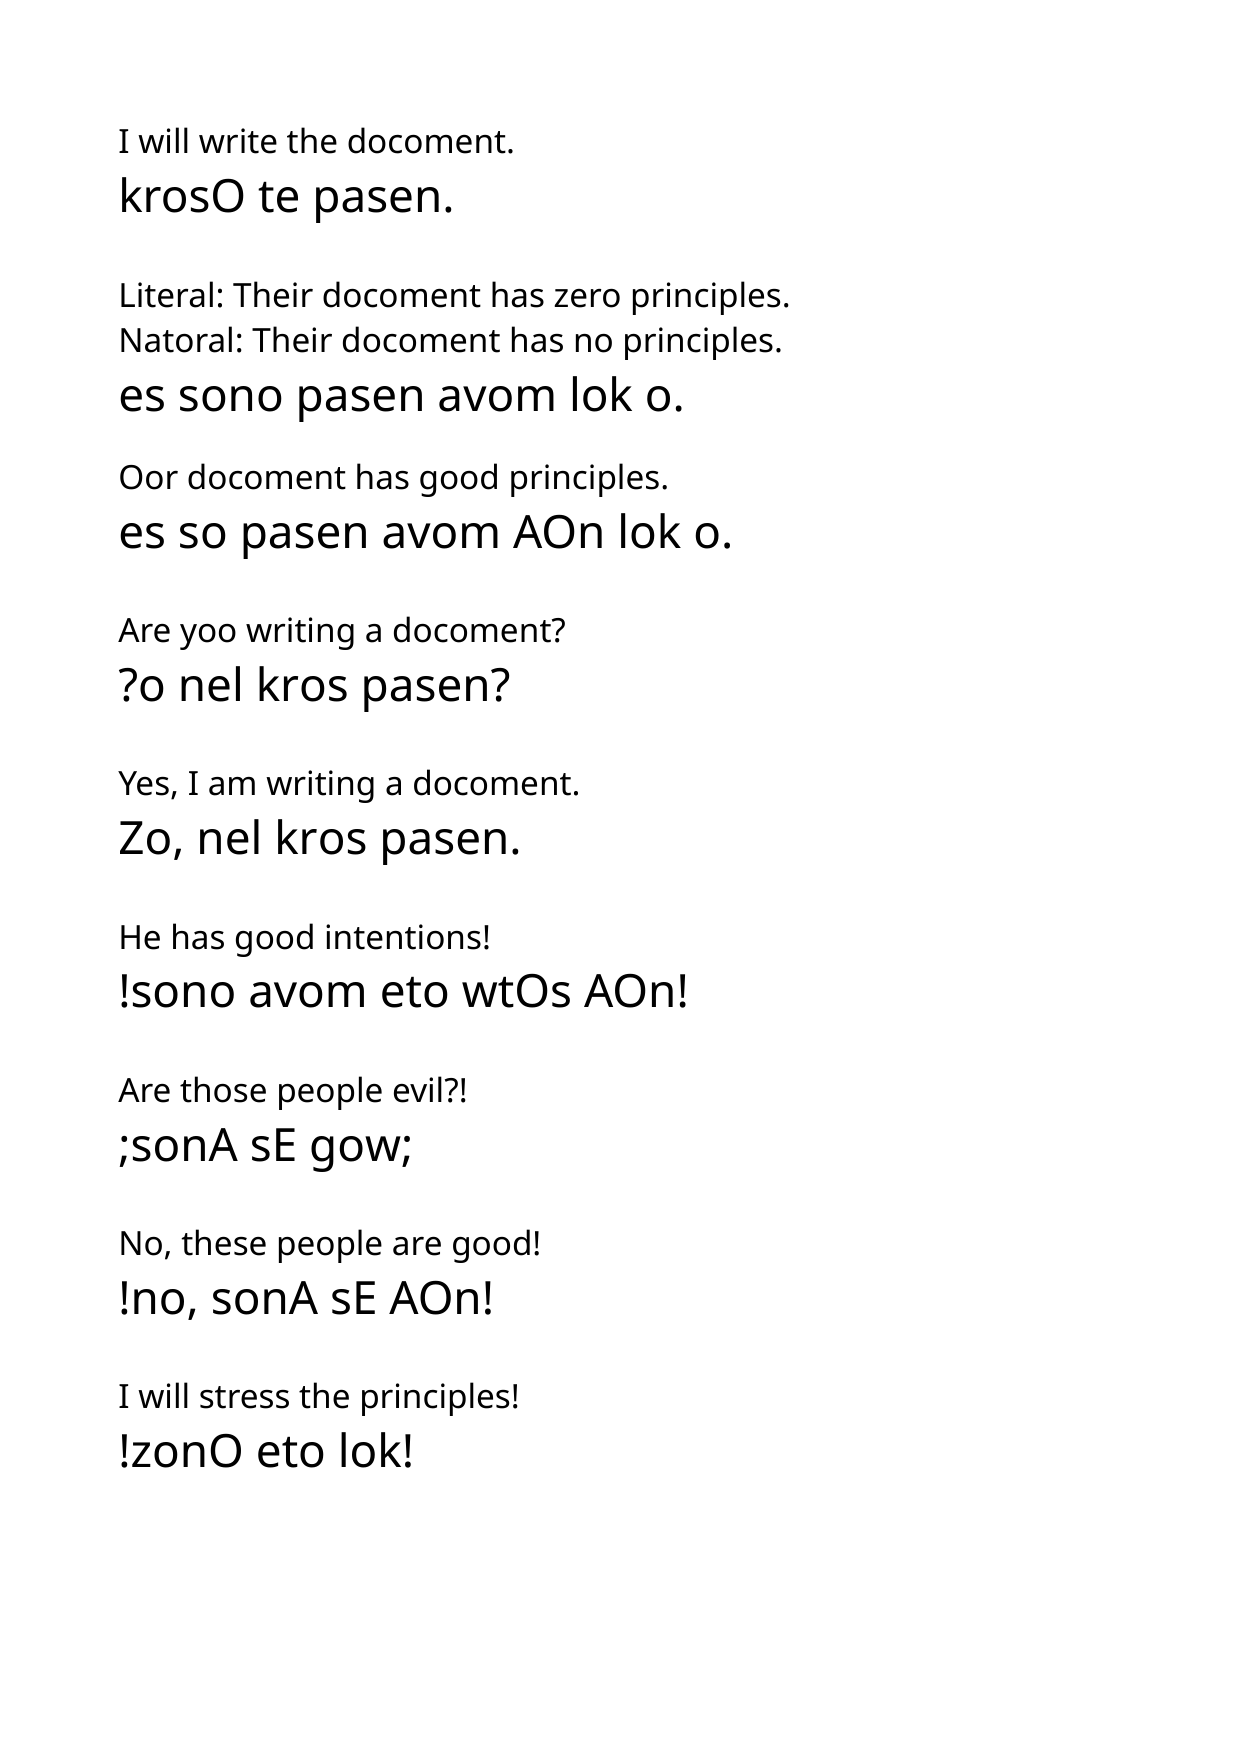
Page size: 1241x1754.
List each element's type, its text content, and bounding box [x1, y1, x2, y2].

text Literal: Their docoment has zero principles. [118, 271, 1122, 317]
text !no, sonA sE AOn! [118, 1265, 1122, 1328]
text ?o nel kros pasen? [118, 652, 1122, 715]
text Yes, I am writing a docoment. [118, 760, 1122, 806]
text Are those people evil?! [118, 1067, 1122, 1112]
text !sono avom eto wtOs AOn! [118, 959, 1122, 1021]
text He has good intentions! [118, 913, 1122, 959]
text Oor docoment has good principles. [118, 454, 1122, 499]
text krosO te pasen. [118, 163, 1122, 226]
text !zonO eto lok! [118, 1418, 1122, 1481]
text es so pasen avom AOn lok o. [118, 499, 1122, 562]
text Are yoo writing a docoment? [118, 607, 1122, 652]
text Zo, nel kros pasen. [118, 806, 1122, 868]
text es sono pasen avom lok o. [118, 362, 1122, 424]
text ;sonA sE gow; [118, 1112, 1122, 1174]
text I will write the docoment. [118, 118, 1122, 163]
text Natoral: Their docoment has no principles. [118, 317, 1122, 362]
text I will stress the principles! [118, 1373, 1122, 1418]
text No, these people are good! [118, 1220, 1122, 1265]
